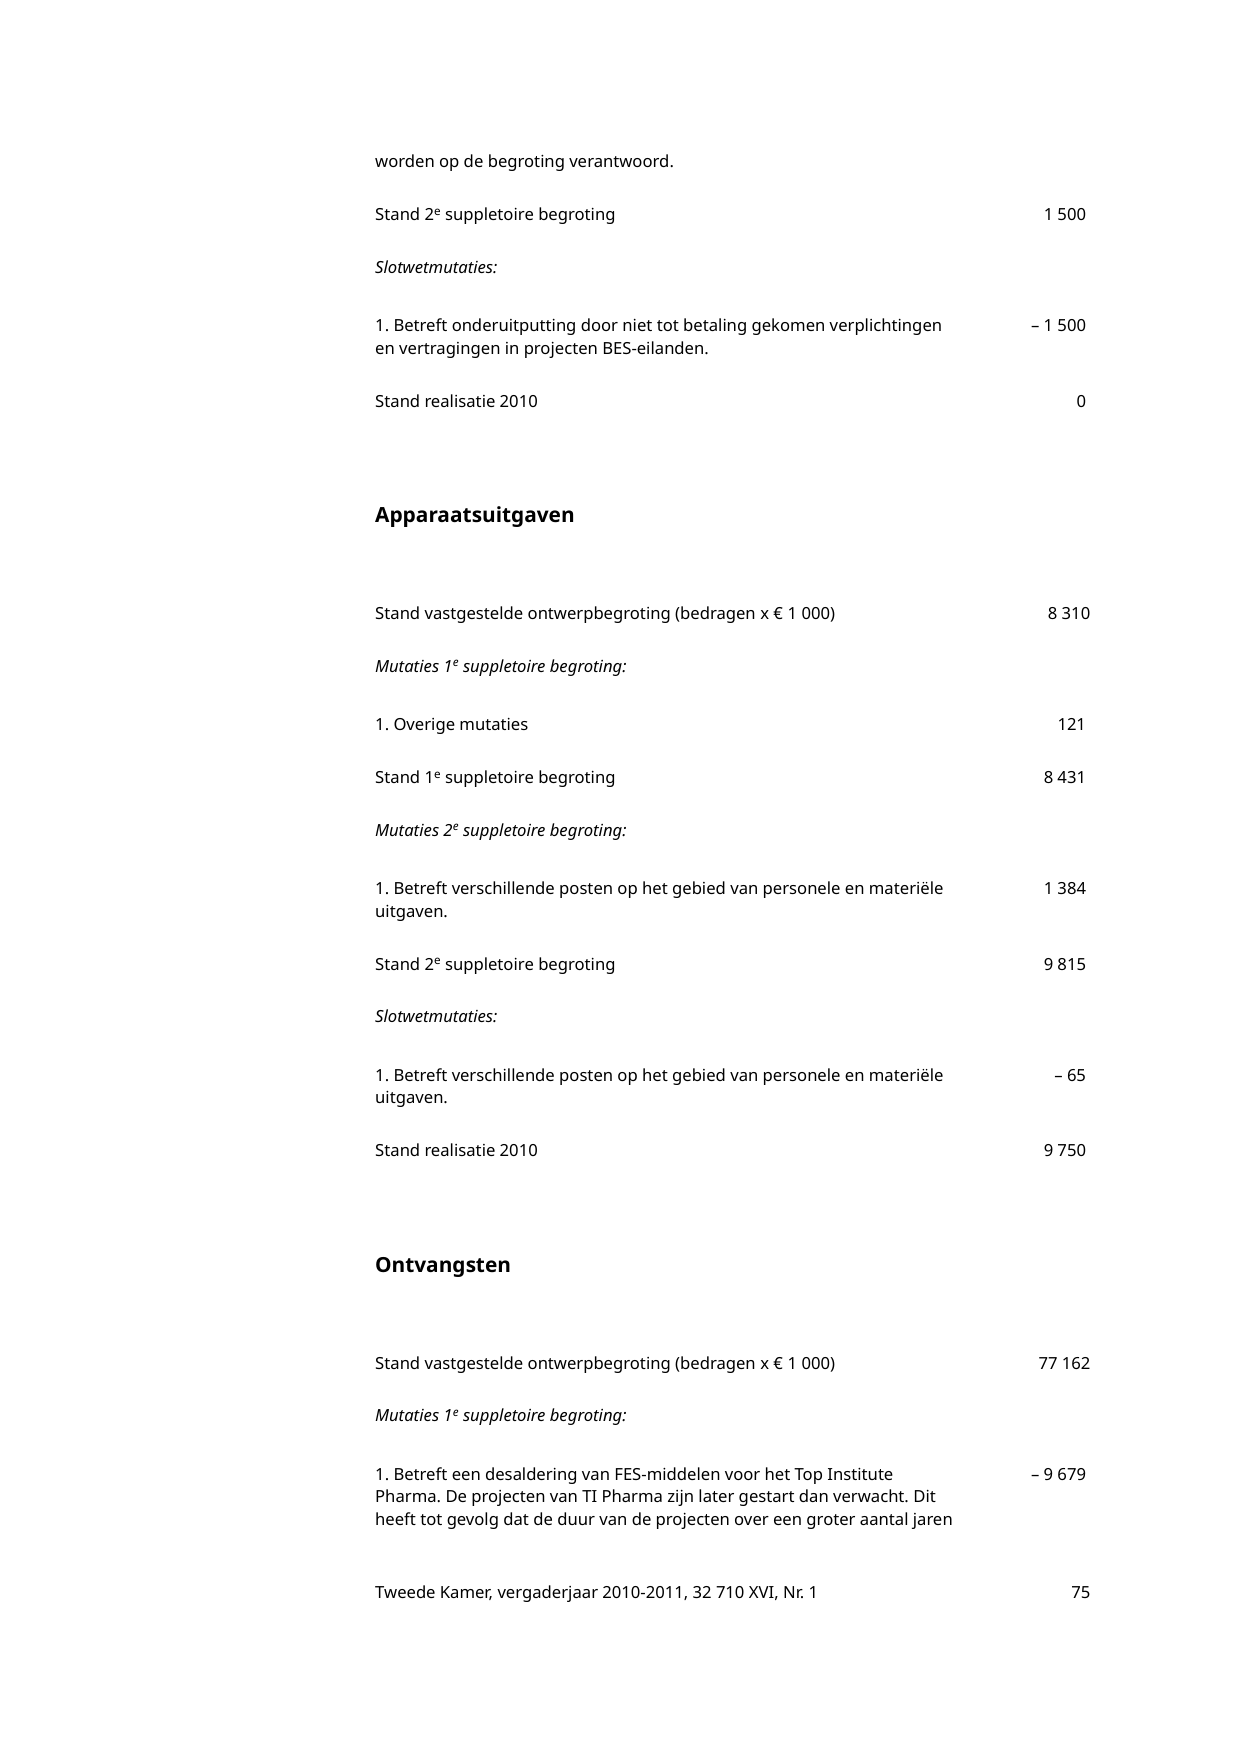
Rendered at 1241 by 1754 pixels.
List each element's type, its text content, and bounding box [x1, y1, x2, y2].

table_header Stand vastgestelde ontwerpbegroting (bedragen x € 1 000) [375, 602, 961, 654]
table_cell 1. Betreft onderuitputting door niet tot betaling gekomen verplichtingen en vertragingen in projecten BES-eilanden. [375, 314, 961, 389]
table_cell – 9 679 [961, 1463, 1090, 1531]
table_cell 8 431 [961, 766, 1090, 818]
table_cell [961, 150, 1090, 203]
table_cell Stand realisatie 2010 [375, 1139, 961, 1191]
table_cell – 1 500 [961, 314, 1090, 389]
table_cell Mutaties 1e suppletoire begroting: [375, 1404, 961, 1462]
table_cell – 65 [961, 1063, 1090, 1139]
table_cell Stand realisatie 2010 [375, 389, 961, 442]
table_cell 1. Betreft verschillende posten op het gebied van personele en materiële uitgaven. [375, 877, 961, 952]
table_cell 121 [961, 713, 1090, 766]
table_cell 1 384 [961, 877, 1090, 952]
table_cell 0 [961, 389, 1090, 442]
table_cell Slotwetmutaties: [375, 255, 961, 314]
table_cell worden op de begroting verantwoord. [375, 150, 961, 203]
table_cell [961, 655, 1090, 713]
table_header Stand vastgestelde ontwerpbegroting (bedragen x € 1 000) [375, 1351, 961, 1404]
table_cell Mutaties 1e suppletoire begroting: [375, 655, 961, 713]
table_cell 1 500 [961, 203, 1090, 255]
table_cell 9 815 [961, 952, 1090, 1005]
table_cell [961, 1005, 1090, 1063]
table_cell 9 750 [961, 1139, 1090, 1191]
table_cell Stand 2e suppletoire begroting [375, 203, 961, 255]
text Apparaatsuitgaven [375, 500, 1090, 529]
table_cell 1. Betreft verschillende posten op het gebied van personele en materiële uitgaven. [375, 1063, 961, 1139]
table_cell Mutaties 2e suppletoire begroting: [375, 818, 961, 877]
table_cell 1. Overige mutaties [375, 713, 961, 766]
table_cell Stand 1e suppletoire begroting [375, 766, 961, 818]
table_cell [961, 255, 1090, 314]
table_header 8 310 [961, 602, 1090, 654]
table_cell [961, 1404, 1090, 1462]
table_cell Slotwetmutaties: [375, 1005, 961, 1063]
table_cell Stand 2e suppletoire begroting [375, 952, 961, 1005]
table_header 77 162 [961, 1351, 1090, 1404]
text Ontvangsten [375, 1250, 1090, 1278]
table_cell [961, 818, 1090, 877]
table_cell 1. Betreft een desaldering van FES-middelen voor het Top Institute Pharma. De projecten van TI Pharma zijn later gestart dan verwacht. Dit heeft tot gevolg dat de duur van de projecten over een groter aantal jaren [375, 1463, 961, 1531]
